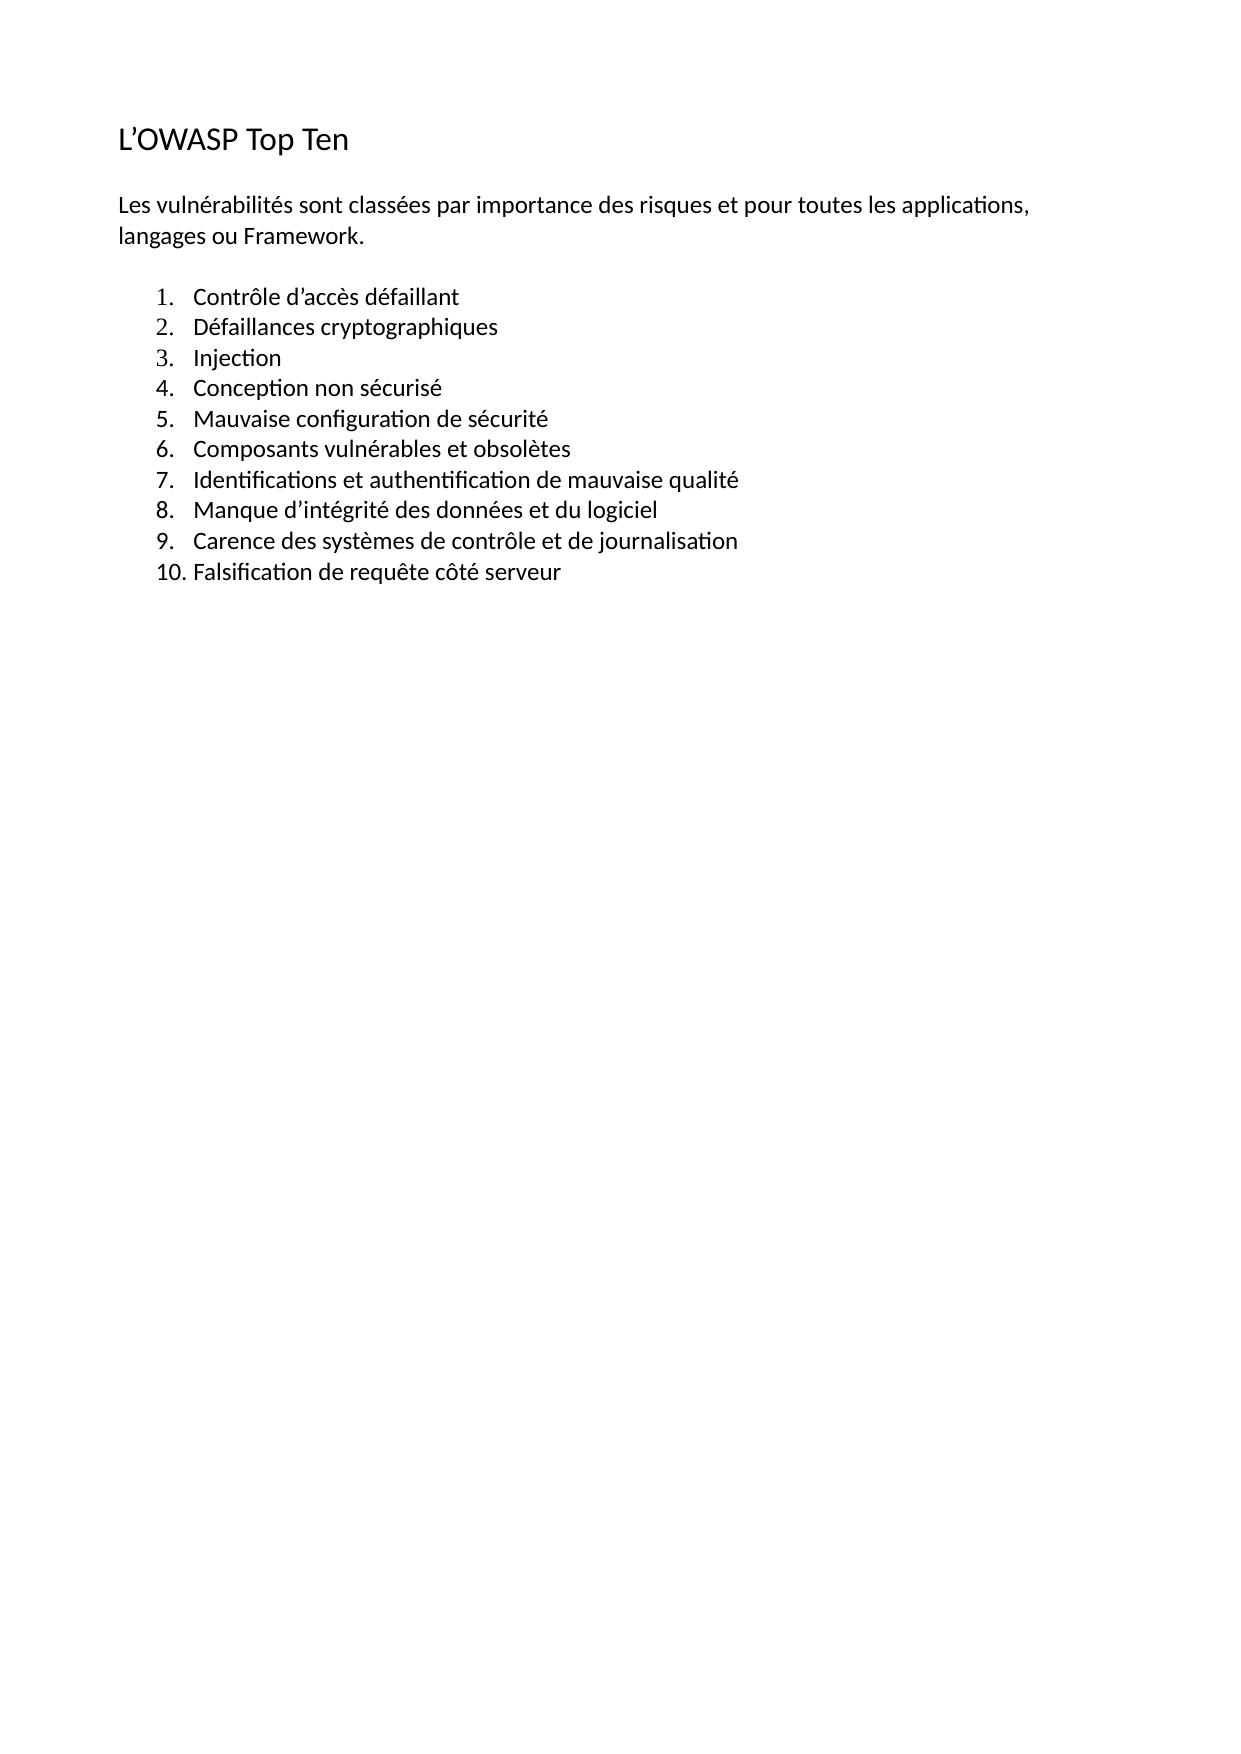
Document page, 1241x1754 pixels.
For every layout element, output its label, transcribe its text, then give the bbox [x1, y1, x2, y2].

list Contrôle d’accès défaillant [156, 281, 1122, 311]
list Mauvaise configuration de sécurité [156, 403, 1122, 433]
list Falsification de requête côté serveur [156, 556, 1122, 586]
list Manque d’intégrité des données et du logiciel [156, 494, 1122, 525]
list Identifications et authentification de mauvaise qualité [156, 464, 1122, 494]
text Les vulnérabilités sont classées par importance des risques et pour toutes les applications, langages ou Framework. [118, 189, 1122, 250]
list Carence des systèmes de contrôle et de journalisation [156, 525, 1122, 556]
list Injection [156, 342, 1122, 372]
text L’OWASP Top Ten [118, 118, 1122, 159]
list Composants vulnérables et obsolètes [156, 433, 1122, 464]
list Conception non sécurisé [156, 372, 1122, 403]
list Défaillances cryptographiques [156, 311, 1122, 342]
